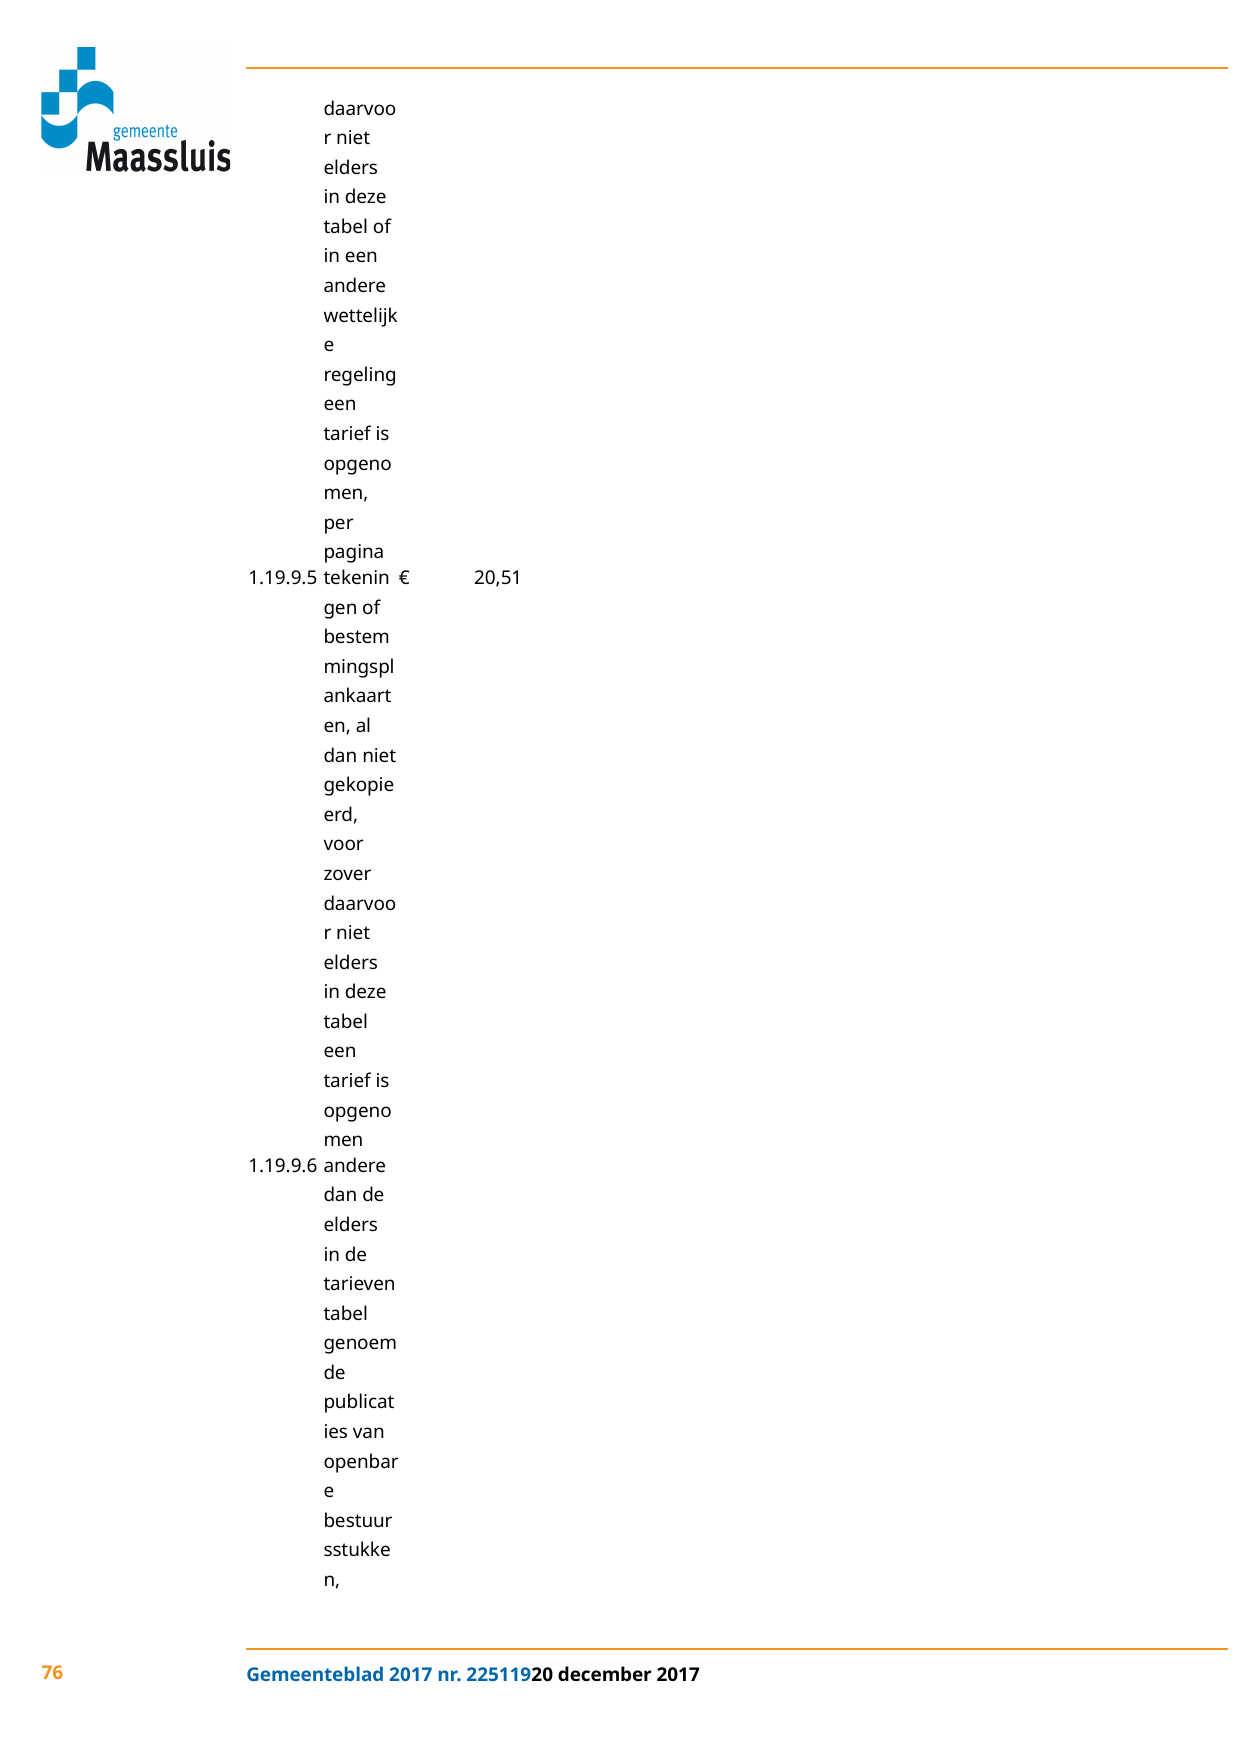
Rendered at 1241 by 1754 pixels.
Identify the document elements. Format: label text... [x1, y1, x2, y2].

picture [41, 47, 231, 172]
table_cell 1.19.9.5 [248, 564, 323, 1152]
table_cell 20,51 [474, 564, 549, 1152]
table_cell [399, 95, 474, 564]
table_cell 1.19.9.6 [248, 1152, 323, 1592]
table_cell andere dan de elders in de tarieventabel genoemde publicaties van openbare bestuursstukken, [323, 1152, 398, 1592]
table_cell [474, 95, 549, 564]
table_cell € [399, 564, 474, 1152]
table_cell [248, 95, 323, 564]
table_cell tekeningen of bestemmingsplankaarten, al dan niet gekopieerd, voor zover daarvoor niet elders in deze tabel een tarief is opgenomen [323, 564, 398, 1152]
table_cell [399, 1152, 474, 1592]
picture [41, 47, 77, 92]
table_cell [474, 1152, 549, 1592]
table_cell daarvoor niet elders in deze tabel of in een andere wettelijke regeling een tarief is opgenomen, per pagina [323, 95, 398, 564]
